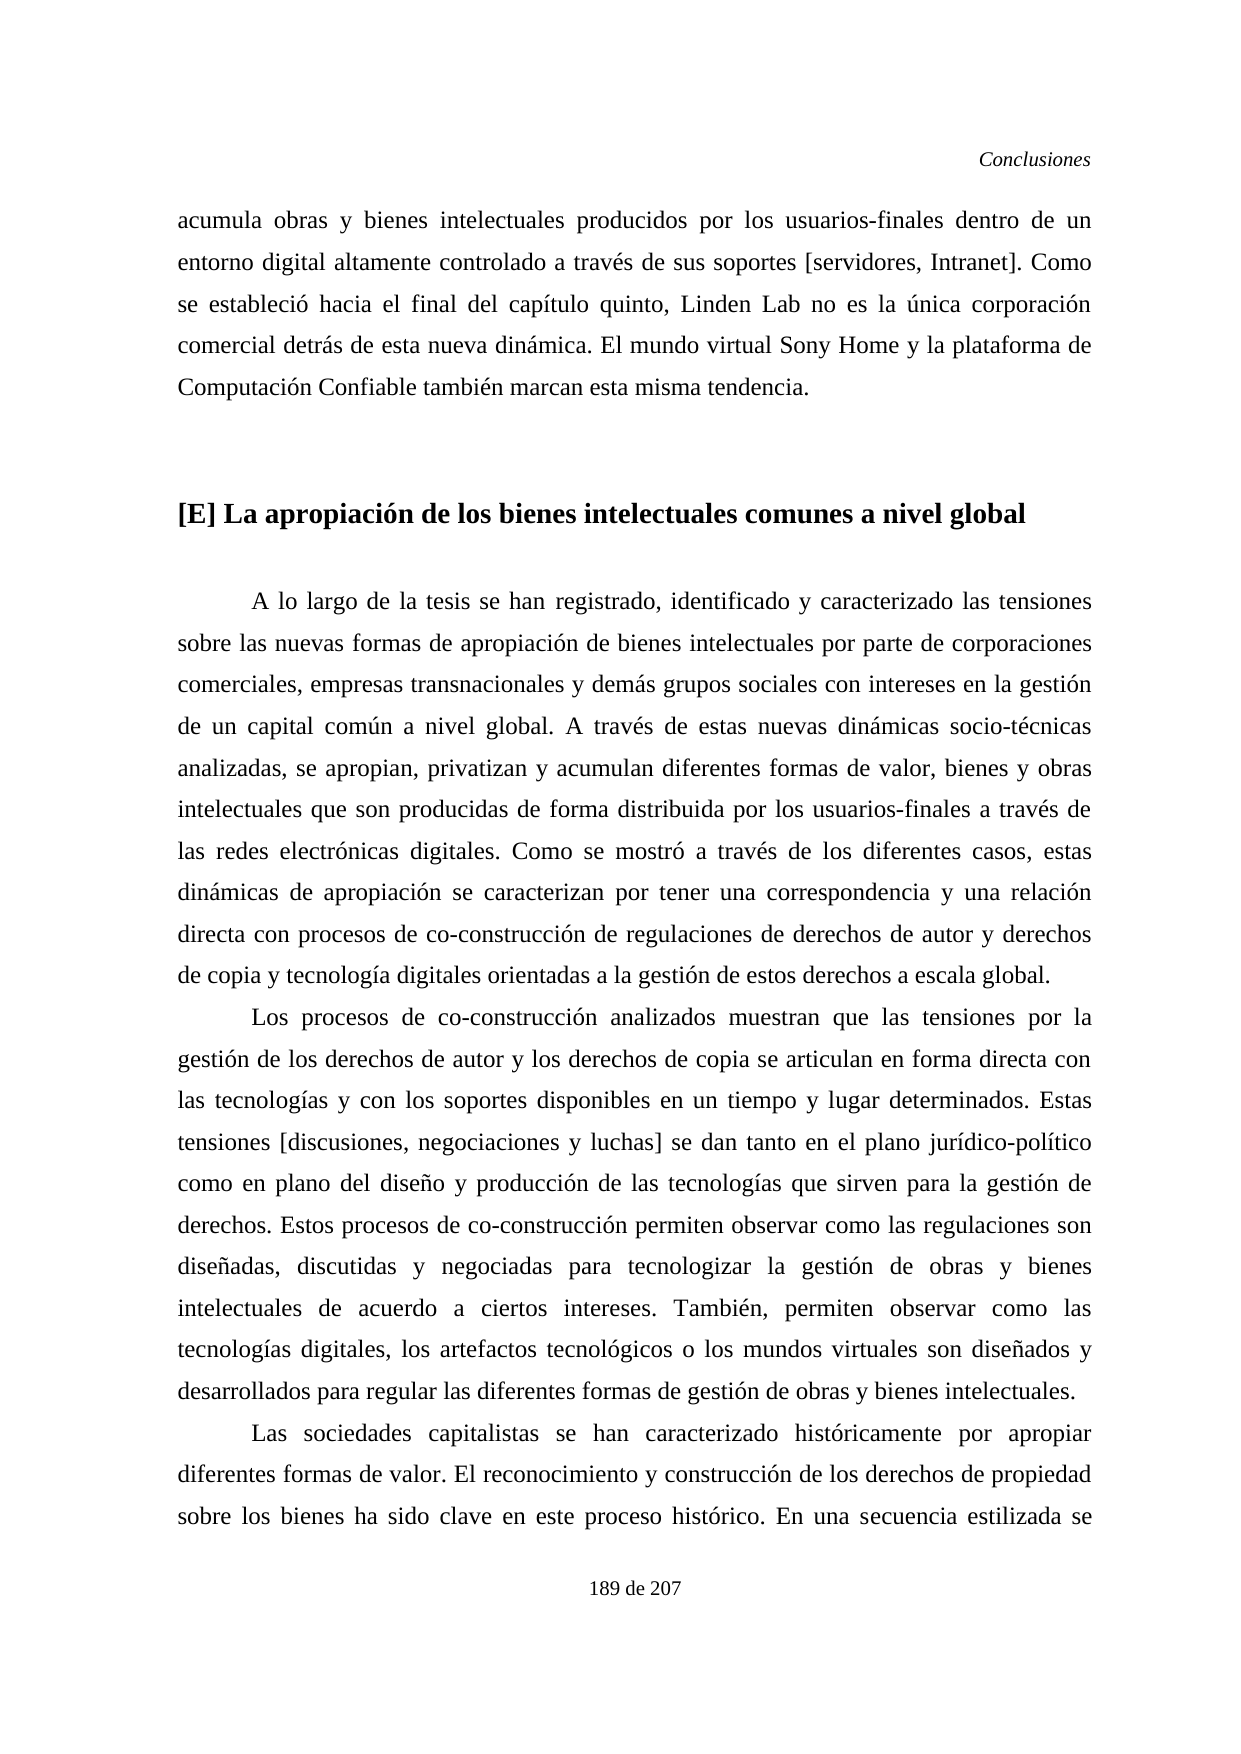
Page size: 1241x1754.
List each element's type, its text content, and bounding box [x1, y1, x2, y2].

text Las sociedades capitalistas se han caracterizado históricamente por apropiar diferentes formas de valor. El reconocimiento y construcción de los derechos de propiedad sobre los bienes ha sido clave en este proceso histórico. En una secuencia estilizada se [177, 1419, 1093, 1529]
text acumula obras y bienes intelectuales producidos por los usuarios-finales dentro de un entorno digital altamente controlado a través de sus soportes [servidores, Intranet]. Como se estableció hacia el final del capítulo quinto, Linden Lab no es la única corporación comercial detrás de esta nueva dinámica. El mundo virtual Sony Home y la plataforma de Computación Confiable también marcan esta misma tendencia. [177, 207, 1093, 401]
text [E] La apropiación de los bienes intelectuales comunes a nivel global [177, 497, 1093, 530]
text A lo largo de la tesis se han registrado, identificado y caracterizado las tensiones sobre las nuevas formas de apropiación de bienes intelectuales por parte de corporaciones comerciales, empresas transnacionales y demás grupos sociales con intereses en la gestión de un capital común a nivel global. A través de estas nuevas dinámicas socio-técnicas analizadas, se apropian, privatizan y acumulan diferentes formas de valor, bienes y obras intelectuales que son producidas de forma distribuida por los usuarios-finales a través de las redes electrónicas digitales. Como se mostró a través de los diferentes casos, estas dinámicas de apropiación se caracterizan por tener una correspondencia y una relación directa con procesos de co-construcción de regulaciones de derechos de autor y derechos de copia y tecnología digitales orientadas a la gestión de estos derechos a escala global. [177, 587, 1093, 989]
text Los procesos de co-construcción analizados muestran que las tensiones por la gestión de los derechos de autor y los derechos de copia se articulan en forma directa con las tecnologías y con los soportes disponibles en un tiempo y lugar determinados. Estas tensiones [discusiones, negociaciones y luchas] se dan tanto en el plano jurídico-político como en plano del diseño y producción de las tecnologías que sirven para la gestión de derechos. Estos procesos de co-construcción permiten observar como las regulaciones son diseñadas, discutidas y negociadas para tecnologizar la gestión de obras y bienes intelectuales de acuerdo a ciertos intereses. También, permiten observar como las tecnologías digitales, los artefactos tecnológicos o los mundos virtuales son diseñados y desarrollados para regular las diferentes formas de gestión de obras y bienes intelectuales. [177, 1003, 1093, 1405]
